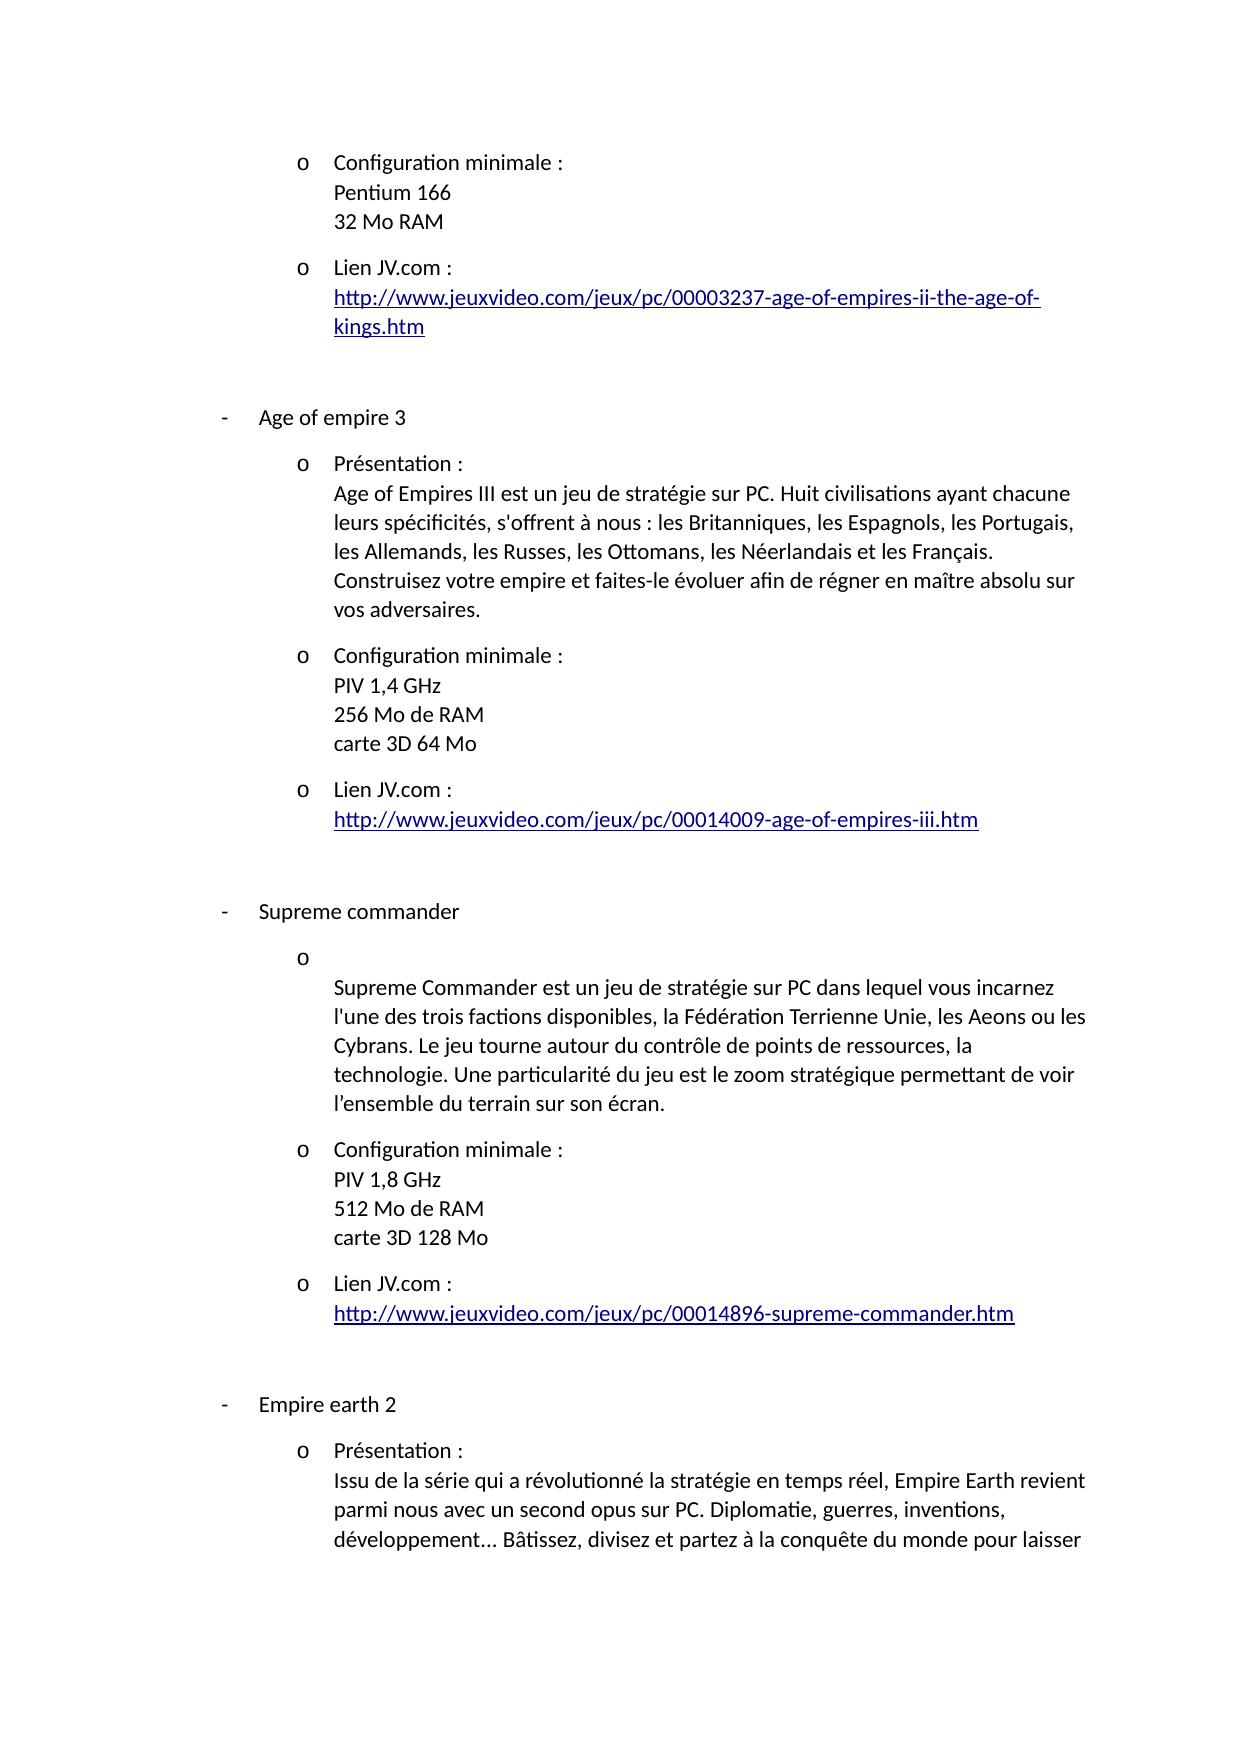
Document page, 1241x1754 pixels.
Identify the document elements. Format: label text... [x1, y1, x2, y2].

list Supreme commander [221, 897, 1093, 925]
list Configuration minimale : Pentium 166 32 Mo RAM [296, 148, 1093, 235]
list Lien JV.com : http://www.jeuxvideo.com/jeux/pc/00014896-supreme-commander.htm [296, 1269, 1093, 1327]
list Supreme Commander est un jeu de stratégie sur PC dans lequel vous incarnez l'une des trois factions disponibles, la Fédération Terrienne Unie, les Aeons ou les Cybrans. Le jeu tourne autour du contrôle de points de ressources, la technologie. Une particularité du jeu est le zoom stratégique permettant de voir l’ensemble du terrain sur son écran. [296, 943, 1093, 1117]
list Configuration minimale : PIV 1,8 GHz 512 Mo de RAM carte 3D 128 Mo [296, 1135, 1093, 1251]
list Age of empire 3 [221, 403, 1093, 431]
list Présentation : Issu de la série qui a révolutionné la stratégie en temps réel, Empire Earth revient parmi nous avec un second opus sur PC. Diplomatie, guerres, inventions, développement... Bâtissez, divisez et partez à la conquête du monde pour laisser [296, 1436, 1093, 1553]
list Lien JV.com : http://www.jeuxvideo.com/jeux/pc/00014009-age-of-empires-iii.htm [296, 775, 1093, 833]
list Lien JV.com : http://www.jeuxvideo.com/jeux/pc/00003237-age-of-empires-ii-the-age-of-kings.htm [296, 253, 1093, 340]
list Présentation : Age of Empires III est un jeu de stratégie sur PC. Huit civilisations ayant chacune leurs spécificités, s'offrent à nous : les Britanniques, les Espagnols, les Portugais, les Allemands, les Russes, les Ottomans, les Néerlandais et les Français. Construisez votre empire et faites-le évoluer afin de régner en maître absolu sur vos adversaires. [296, 449, 1093, 623]
list Configuration minimale : PIV 1,4 GHz 256 Mo de RAM carte 3D 64 Mo [296, 641, 1093, 758]
list Empire earth 2 [221, 1391, 1093, 1419]
